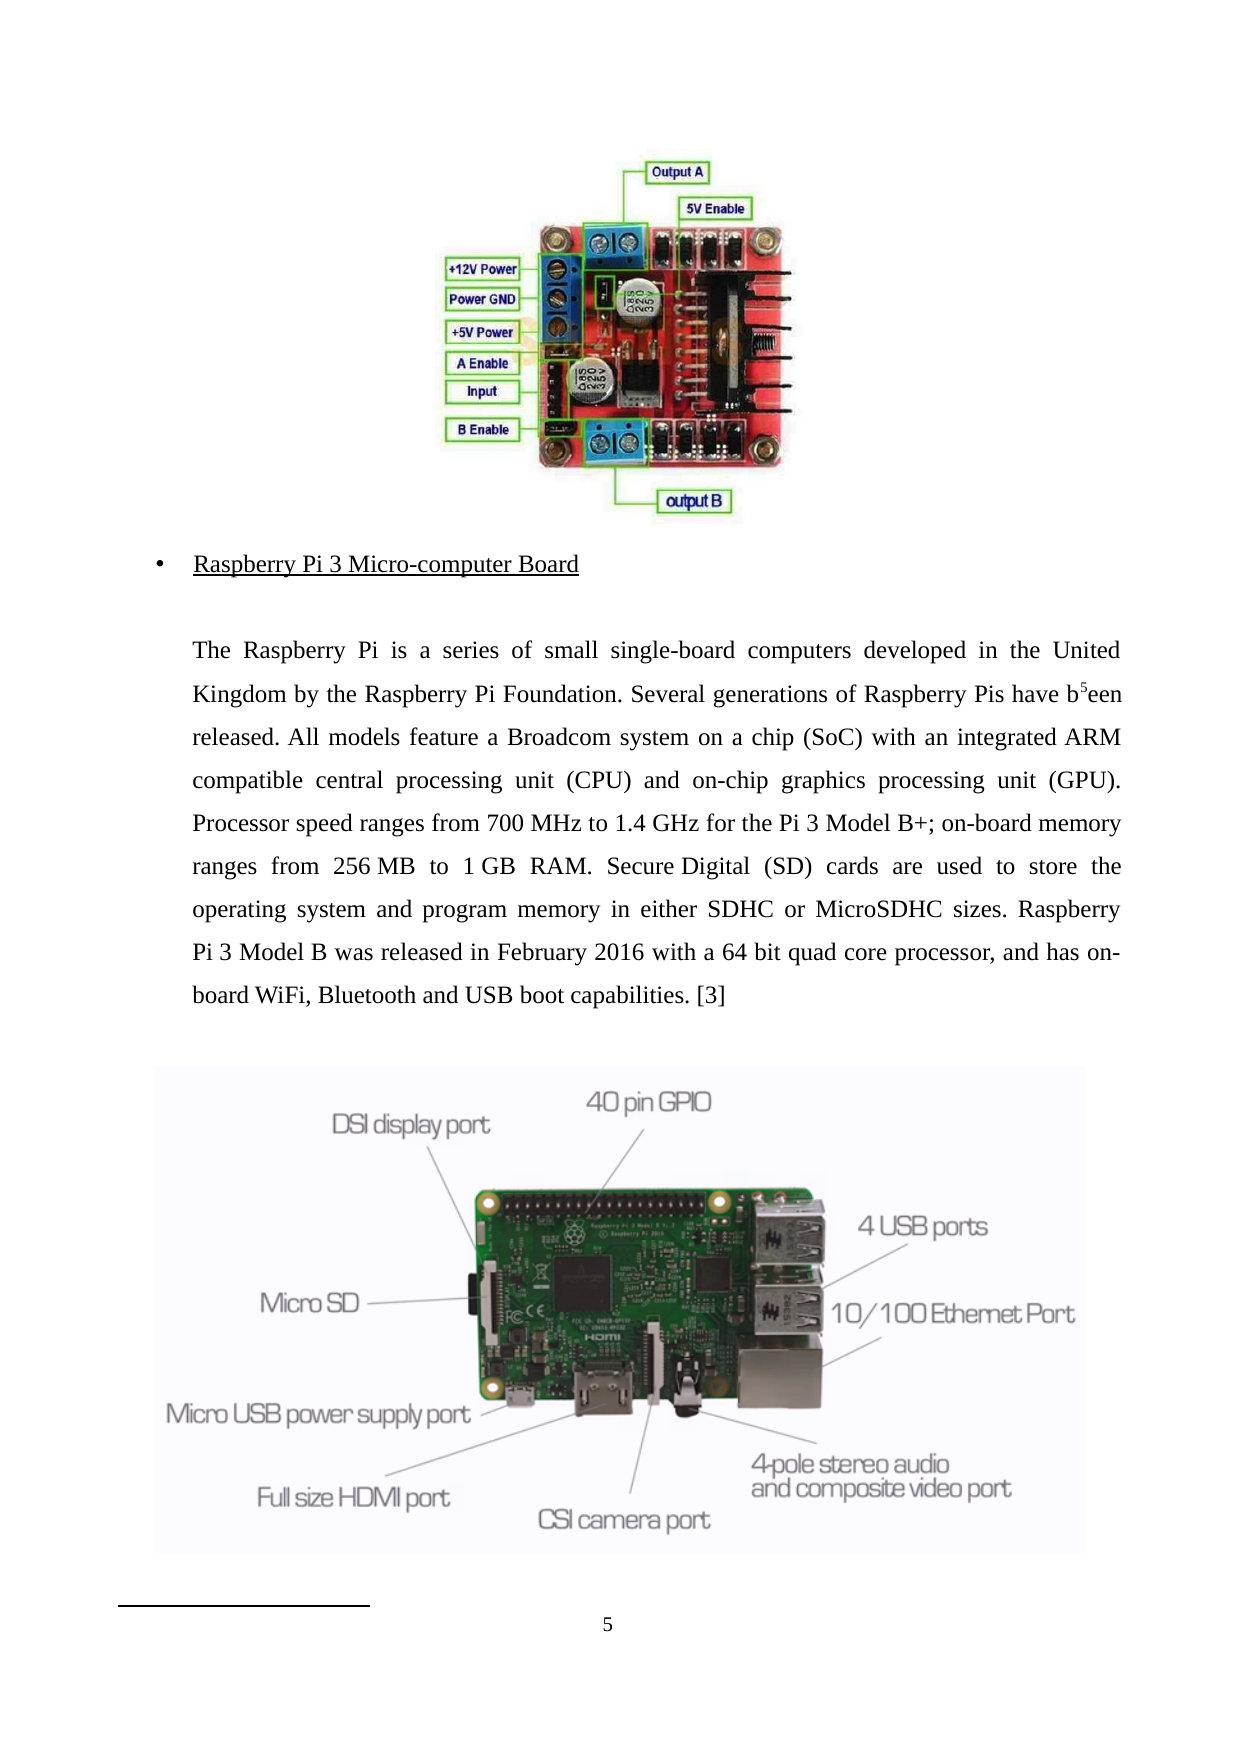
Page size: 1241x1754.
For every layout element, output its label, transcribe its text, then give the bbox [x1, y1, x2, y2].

list Raspberry Pi 3 Micro-computer Board [156, 549, 1122, 578]
picture [434, 149, 806, 527]
text The Raspberry Pi is a series of small single-board computers developed in the United Kingdom by the Raspberry Pi Foundation. Several generations of Raspberry Pis have been released. All models feature a Broadcom system on a chip (SoC) with an integrated ARM compatible central processing unit (CPU) and on-chip graphics processing unit (GPU). Processor speed ranges from 700 MHz to 1.4 GHz for the Pi 3 Model B+; on-board memory ranges from 256 MB to 1 GB RAM. Secure Digital (SD) cards are used to store the operating system and program memory in either SDHC or MicroSDHC sizes. Raspberry Pi 3 Model B was released in February 2016 with a 64 bit quad core processor, and has on-board WiFi, Bluetooth and USB boot capabilities. [3] [192, 636, 1122, 1009]
picture [155, 1066, 1086, 1553]
